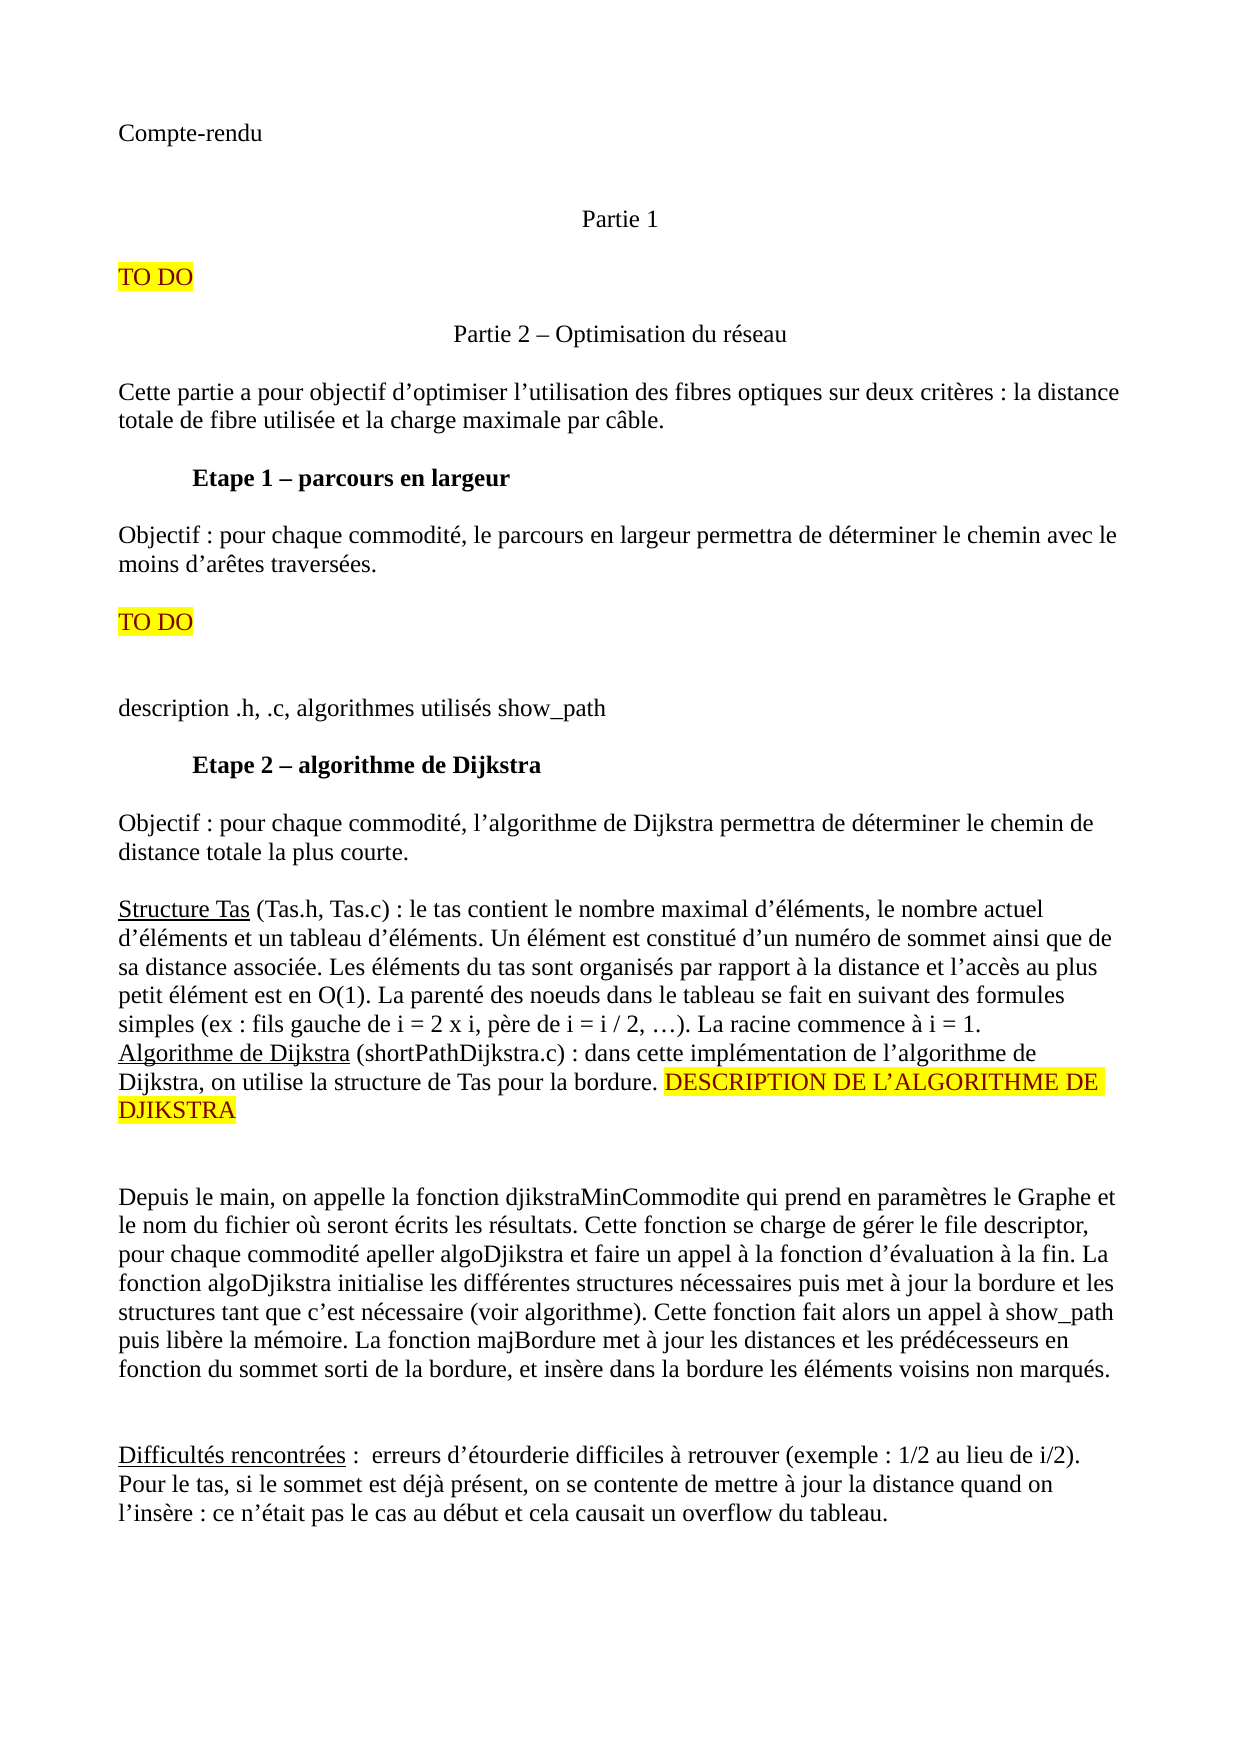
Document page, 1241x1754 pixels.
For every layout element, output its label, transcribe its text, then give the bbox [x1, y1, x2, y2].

text Objectif : pour chaque commodité, l’algorithme de Dijkstra permettra de déterminer le chemin de distance totale la plus courte. [118, 808, 1122, 866]
text Partie 1 [118, 204, 1122, 233]
text TO DO [118, 607, 1122, 636]
text Etape 2 – algorithme de Dijkstra [118, 751, 1122, 779]
text Cette partie a pour objectif d’optimiser l’utilisation des fibres optiques sur deux critères : la distance totale de fibre utilisée et la charge maximale par câble. [118, 377, 1122, 434]
text Depuis le main, on appelle la fonction djikstraMinCommodite qui prend en paramètres le Graphe et le nom du fichier où seront écrits les résultats. Cette fonction se charge de gérer le file descriptor, pour chaque commodité apeller algoDjikstra et faire un appel à la fonction d’évaluation à la fin. La fonction algoDjikstra initialise les différentes structures nécessaires puis met à jour la bordure et les structures tant que c’est nécessaire (voir algorithme). Cette fonction fait alors un appel à show_path puis libère la mémoire. La fonction majBordure met à jour les distances et les prédécesseurs en fonction du sommet sorti de la bordure, et insère dans la bordure les éléments voisins non marqués. [118, 1182, 1122, 1383]
text description .h, .c, algorithmes utilisés show_path [118, 693, 1122, 722]
text Objectif : pour chaque commodité, le parcours en largeur permettra de déterminer le chemin avec le moins d’arêtes traversées. [118, 521, 1122, 578]
text TO DO [118, 262, 1122, 291]
text Etape 1 – parcours en largeur [118, 463, 1122, 492]
text Difficultés rencontrées : erreurs d’étourderie difficiles à retrouver (exemple : 1/2 au lieu de i/2). Pour le tas, si le sommet est déjà présent, on se contente de mettre à jour la distance quand on l’insère : ce n’était pas le cas au début et cela causait un overflow du tableau. [118, 1441, 1122, 1527]
text Partie 2 – Optimisation du réseau [118, 319, 1122, 348]
text Algorithme de Dijkstra (shortPathDijkstra.c) : dans cette implémentation de l’algorithme de Dijkstra, on utilise la structure de Tas pour la bordure. DESCRIPTION DE L’ALGORITHME DE DJIKSTRA [118, 1038, 1122, 1124]
text Structure Tas (Tas.h, Tas.c) : le tas contient le nombre maximal d’éléments, le nombre actuel d’éléments et un tableau d’éléments. Un élément est constitué d’un numéro de sommet ainsi que de sa distance associée. Les éléments du tas sont organisés par rapport à la distance et l’accès au plus petit élément est en O(1). La parenté des noeuds dans le tableau se fait en suivant des formules simples (ex : fils gauche de i = 2 x i, père de i = i / 2, …). La racine commence à i = 1. [118, 894, 1122, 1038]
text Compte-rendu [118, 118, 1122, 147]
